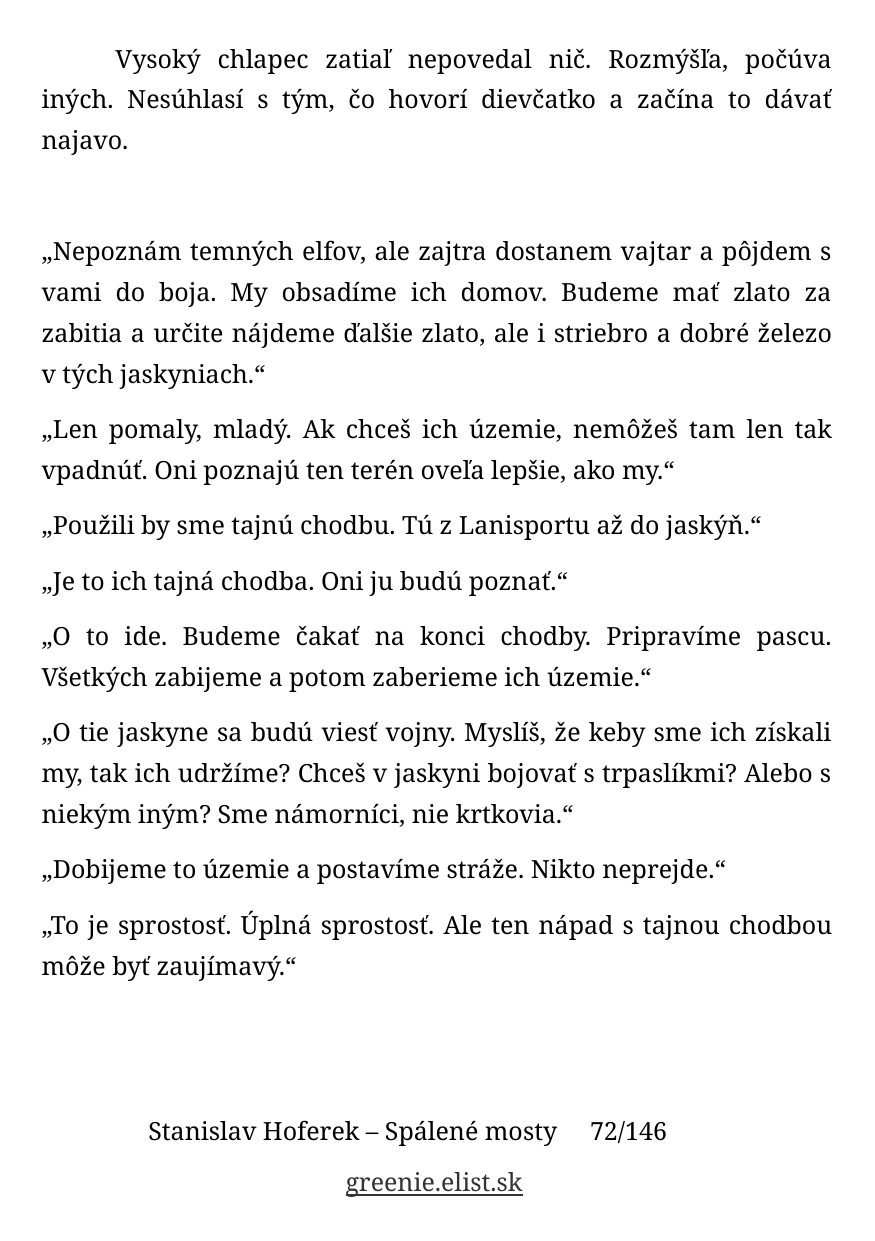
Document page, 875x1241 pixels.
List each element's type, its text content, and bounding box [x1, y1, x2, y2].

text Vysoký chlapec zatiaľ nepovedal nič. Rozmýšľa, počúva iných. Nesúhlasí s tým, čo hovorí dievčatko a začína to dávať najavo. [41, 41, 833, 157]
text „To je sprostosť. Úplná sprostosť. Ale ten nápad s tajnou chodbou môže byť zaujímavý.“ [41, 908, 833, 982]
text „Nepoznám temných elfov, ale zajtra dostanem vajtar a pôjdem s vami do boja. My obsadíme ich domov. Budeme mať zlato za zabitia a určite nájdeme ďalšie zlato, ale i striebro a dobré železo v tých jaskyniach.“ [41, 234, 833, 390]
text „Len pomaly, mladý. Ak chceš ich územie, nemôžeš tam len tak vpadnúť. Oni poznajú ten terén oveľa lepšie, ako my.“ [41, 412, 833, 487]
text „O tie jaskyne sa budú viesť vojny. Myslíš, že keby sme ich získali my, tak ich udržíme? Chceš v jaskyni bojovať s trpaslíkmi? Alebo s niekým iným? Sme námorníci, nie krtkovia.“ [41, 715, 833, 831]
text „Použili by sme tajnú chodbu. Tú z Lanisportu až do jaskýň.“ [41, 508, 833, 542]
text „O to ide. Budeme čakať na konci chodby. Pripravíme pascu. Všetkých zabijeme a potom zaberieme ich územie.“ [41, 619, 833, 694]
text „Je to ich tajná chodba. Oni ju budú poznať.“ [41, 563, 833, 597]
text „Dobijeme to územie a postavíme stráže. Nikto neprejde.“ [41, 852, 833, 886]
